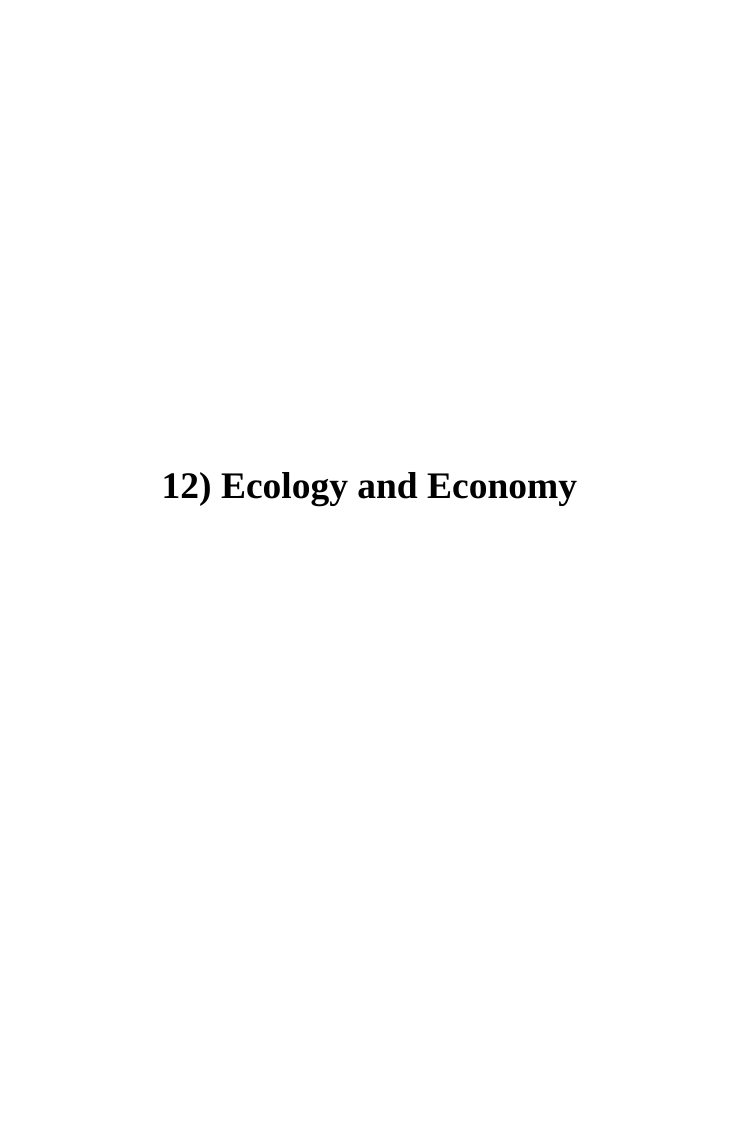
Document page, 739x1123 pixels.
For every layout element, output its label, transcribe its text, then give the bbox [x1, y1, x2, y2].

subtitle 12) Ecology and Economy [118, 463, 620, 506]
